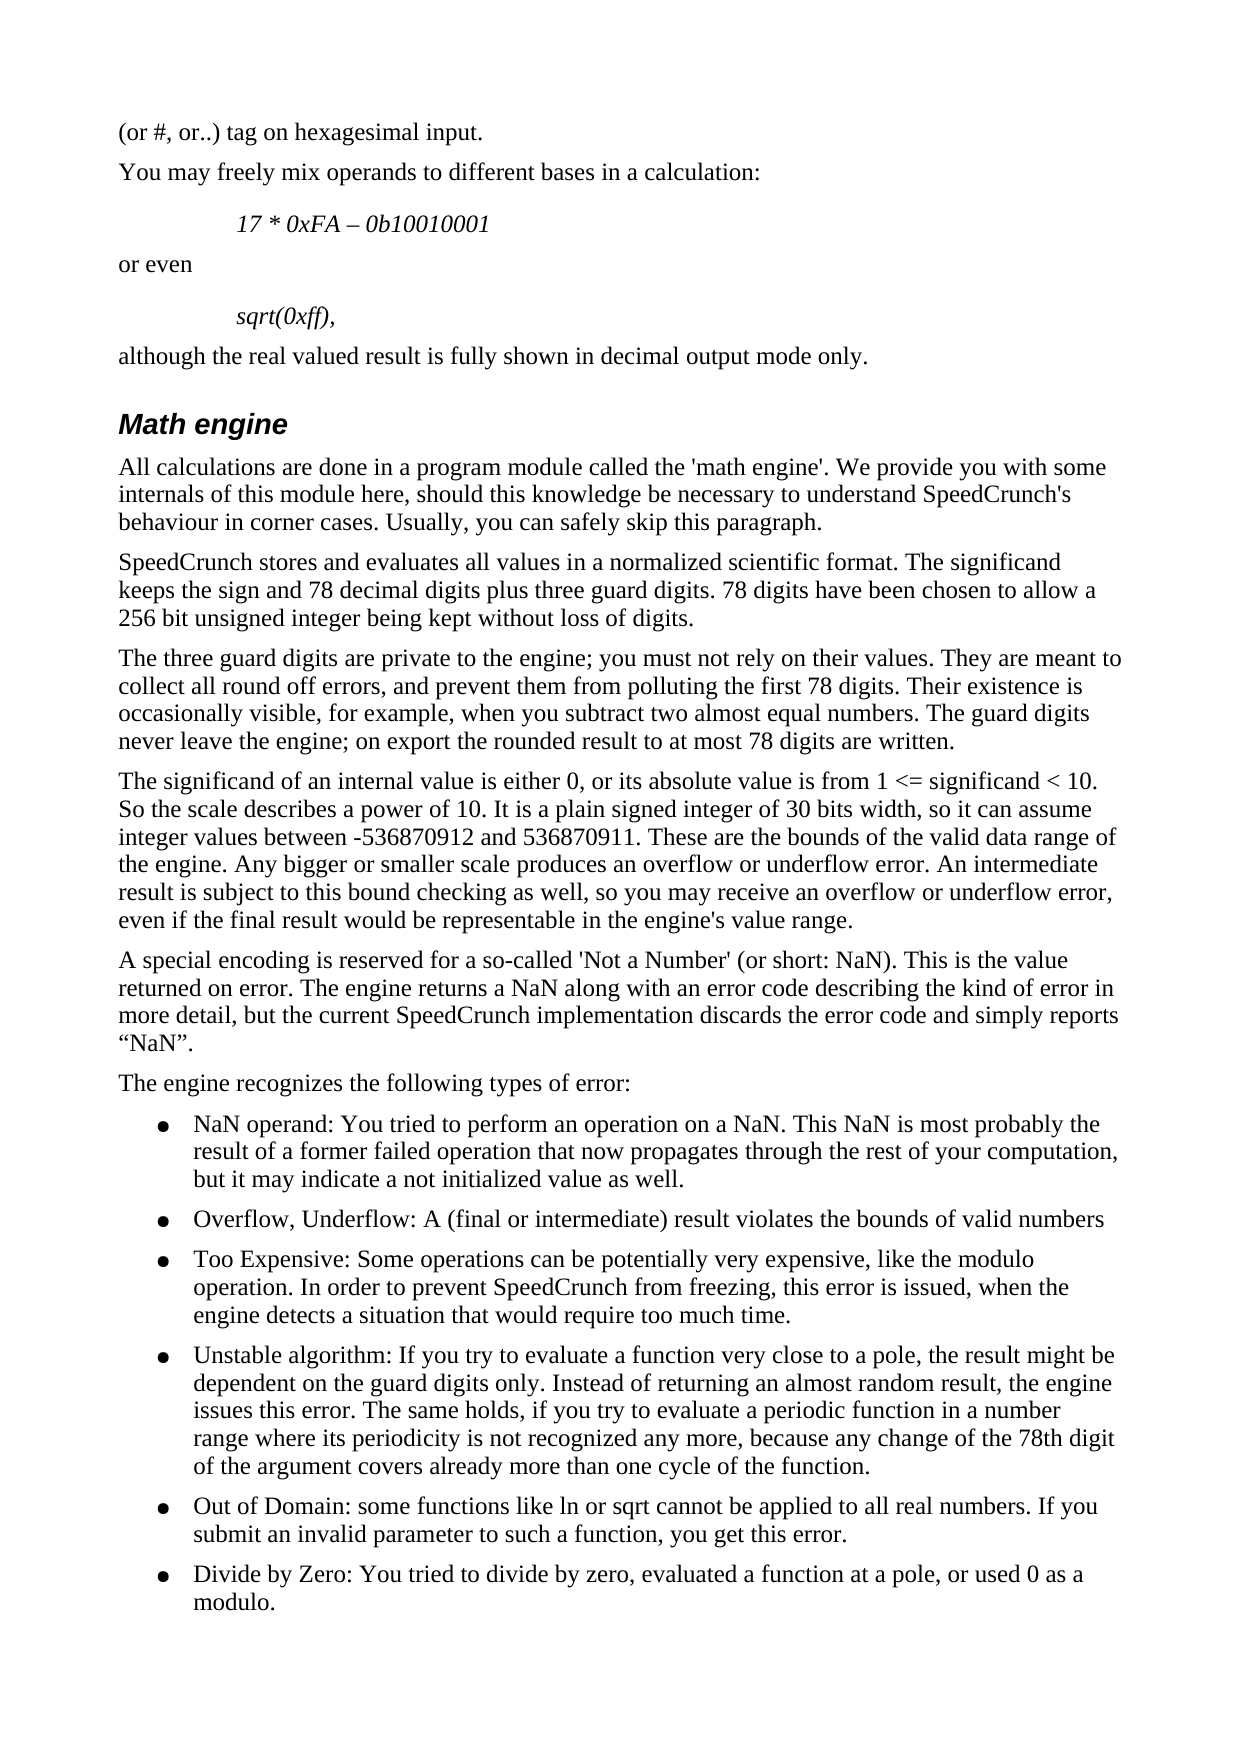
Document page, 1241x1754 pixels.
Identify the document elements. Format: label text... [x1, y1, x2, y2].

list Too Expensive: Some operations can be potentially very expensive, like the modulo operation. In order to prevent SpeedCrunch from freezing, this error is issued, when the engine detects a situation that would require too much time. [156, 1246, 1122, 1329]
text The three guard digits are private to the engine; you must not rely on their values. They are meant to collect all round off errors, and prevent them from polluting the first 78 digits. Their existence is occasionally visible, for example, when you subtract two almost equal numbers. The guard digits never leave the engine; on export the rounded result to at most 78 digits are written. [118, 644, 1122, 755]
text You may freely mix operands to different bases in a calculation: [118, 158, 1122, 186]
text A special encoding is reserved for a so-called 'Not a Number' (or short: NaN). This is the value returned on error. The engine returns a NaN along with an error code describing the kind of error in more detail, but the current SpeedCrunch implementation discards the error code and simply reports “NaN”. [118, 946, 1122, 1057]
text sqrt(0xff), [236, 302, 1122, 330]
text SpeedCrunch stores and evaluates all values in a normalized scientific format. The significand keeps the sign and 78 decimal digits plus three guard digits. 78 digits have been chosen to allow a 256 bit unsigned integer being kept without loss of digits. [118, 548, 1122, 632]
subtitle Math engine [118, 408, 1122, 440]
list Divide by Zero: You tried to divide by zero, evaluated a function at a pole, or used 0 as a modulo. [156, 1560, 1122, 1616]
list Overflow, Underflow: A (final or intermediate) result violates the bounds of valid numbers [156, 1205, 1122, 1233]
text (or #, or..) tag on hexagesimal input. [118, 118, 1122, 146]
text The significand of an internal value is either 0, or its absolute value is from 1 <= significand < 10. So the scale describes a power of 10. It is a plain signed integer of 30 bits width, so it can assume integer values between -536870912 and 536870911. These are the bounds of the valid data range of the engine. Any bigger or smaller scale produces an overflow or underflow error. An intermediate result is subject to this bound checking as well, so you may receive an overflow or underflow error, even if the final result would be representable in the engine's value range. [118, 767, 1122, 934]
text or even [118, 250, 1122, 278]
text 17 * 0xFA – 0b10010001 [236, 210, 1122, 238]
list Unstable algorithm: If you try to evaluate a function very close to a pole, the result might be dependent on the guard digits only. Instead of returning an almost random result, the engine issues this error. The same holds, if you try to evaluate a periodic function in a number range where its periodicity is not recognized any more, because any change of the 78th digit of the argument covers already more than one cycle of the function. [156, 1341, 1122, 1480]
list NaN operand: You tried to perform an operation on a NaN. This NaN is most probably the result of a former failed operation that now propagates through the rest of your computation, but it may indicate a not initialized value as well. [156, 1110, 1122, 1193]
text All calculations are done in a program module called the 'math engine'. We provide you with some internals of this module here, should this knowledge be necessary to understand SpeedCrunch's behaviour in corner cases. Usually, you can safely skip this paragraph. [118, 453, 1122, 536]
text The engine recognizes the following types of error: [118, 1069, 1122, 1097]
list Out of Domain: some functions like ln or sqrt cannot be applied to all real numbers. If you submit an invalid parameter to such a function, you get this error. [156, 1492, 1122, 1548]
text although the real valued result is fully shown in decimal output mode only. [118, 342, 1122, 370]
